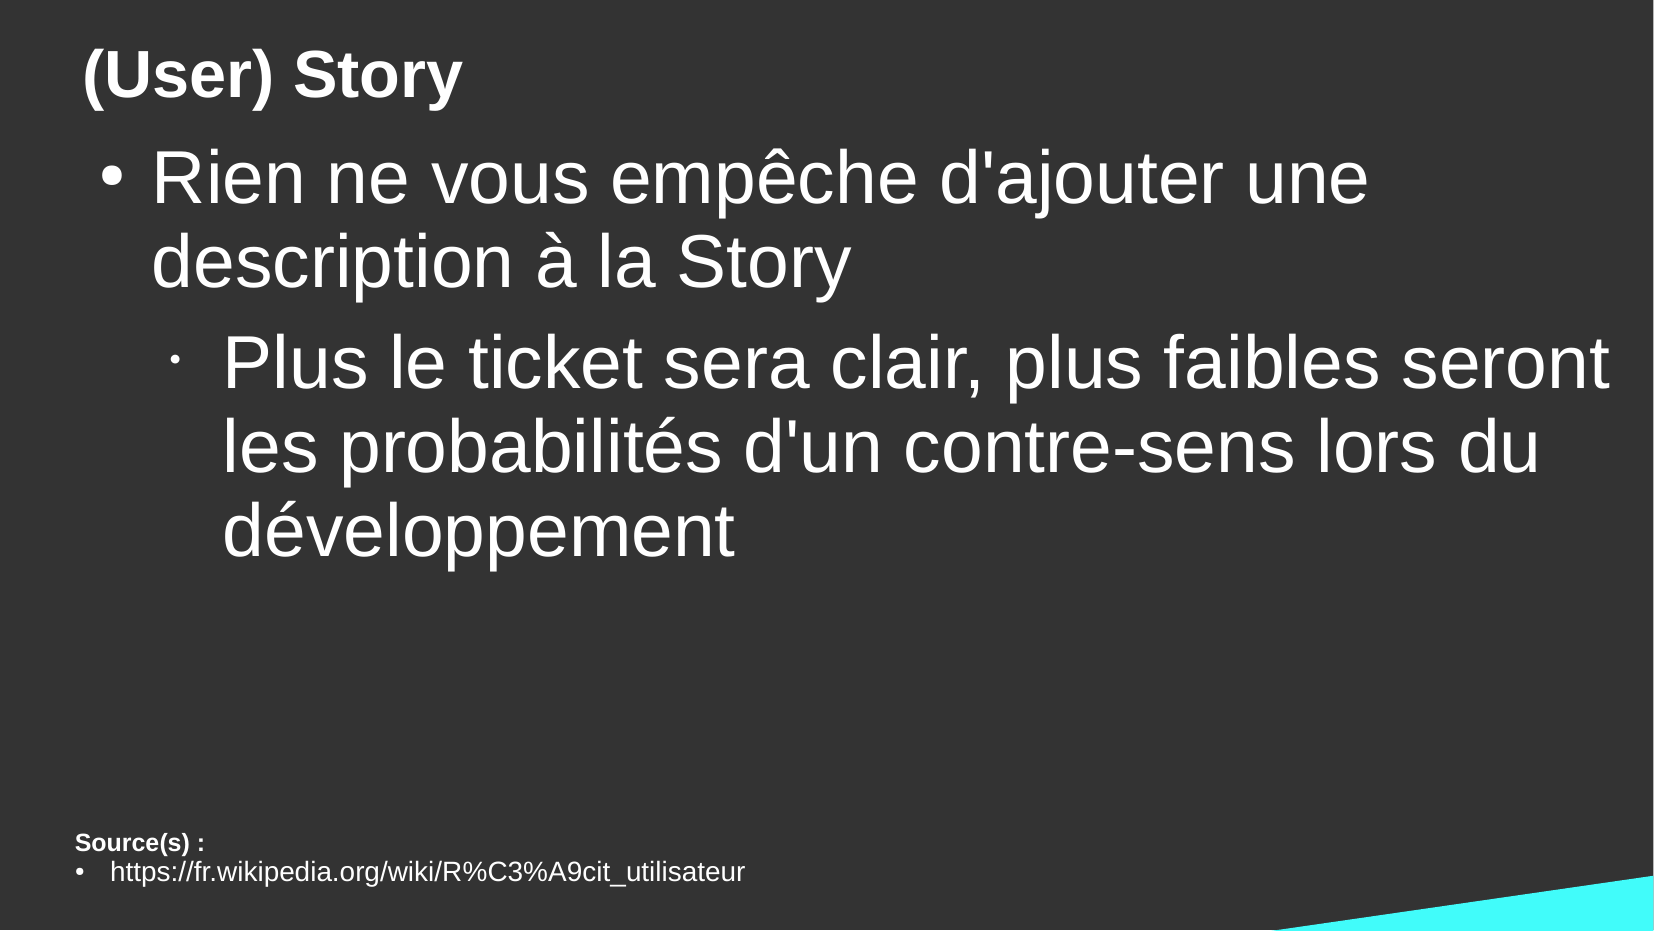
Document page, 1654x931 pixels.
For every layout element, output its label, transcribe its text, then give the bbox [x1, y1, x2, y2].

text_box [1270, 875, 1654, 931]
list Rien ne vous empêche d'ajouter une description à la Story Plus le ticket sera clair, plus faibles seront les probabilités d'un contre-sens lors du développement [80, 135, 1620, 777]
title (User) Story [82, 37, 1571, 122]
text_box Source(s) : https://fr.wikipedia.org/wiki/R%C3%A9cit_utilisateur [60, 821, 1546, 921]
